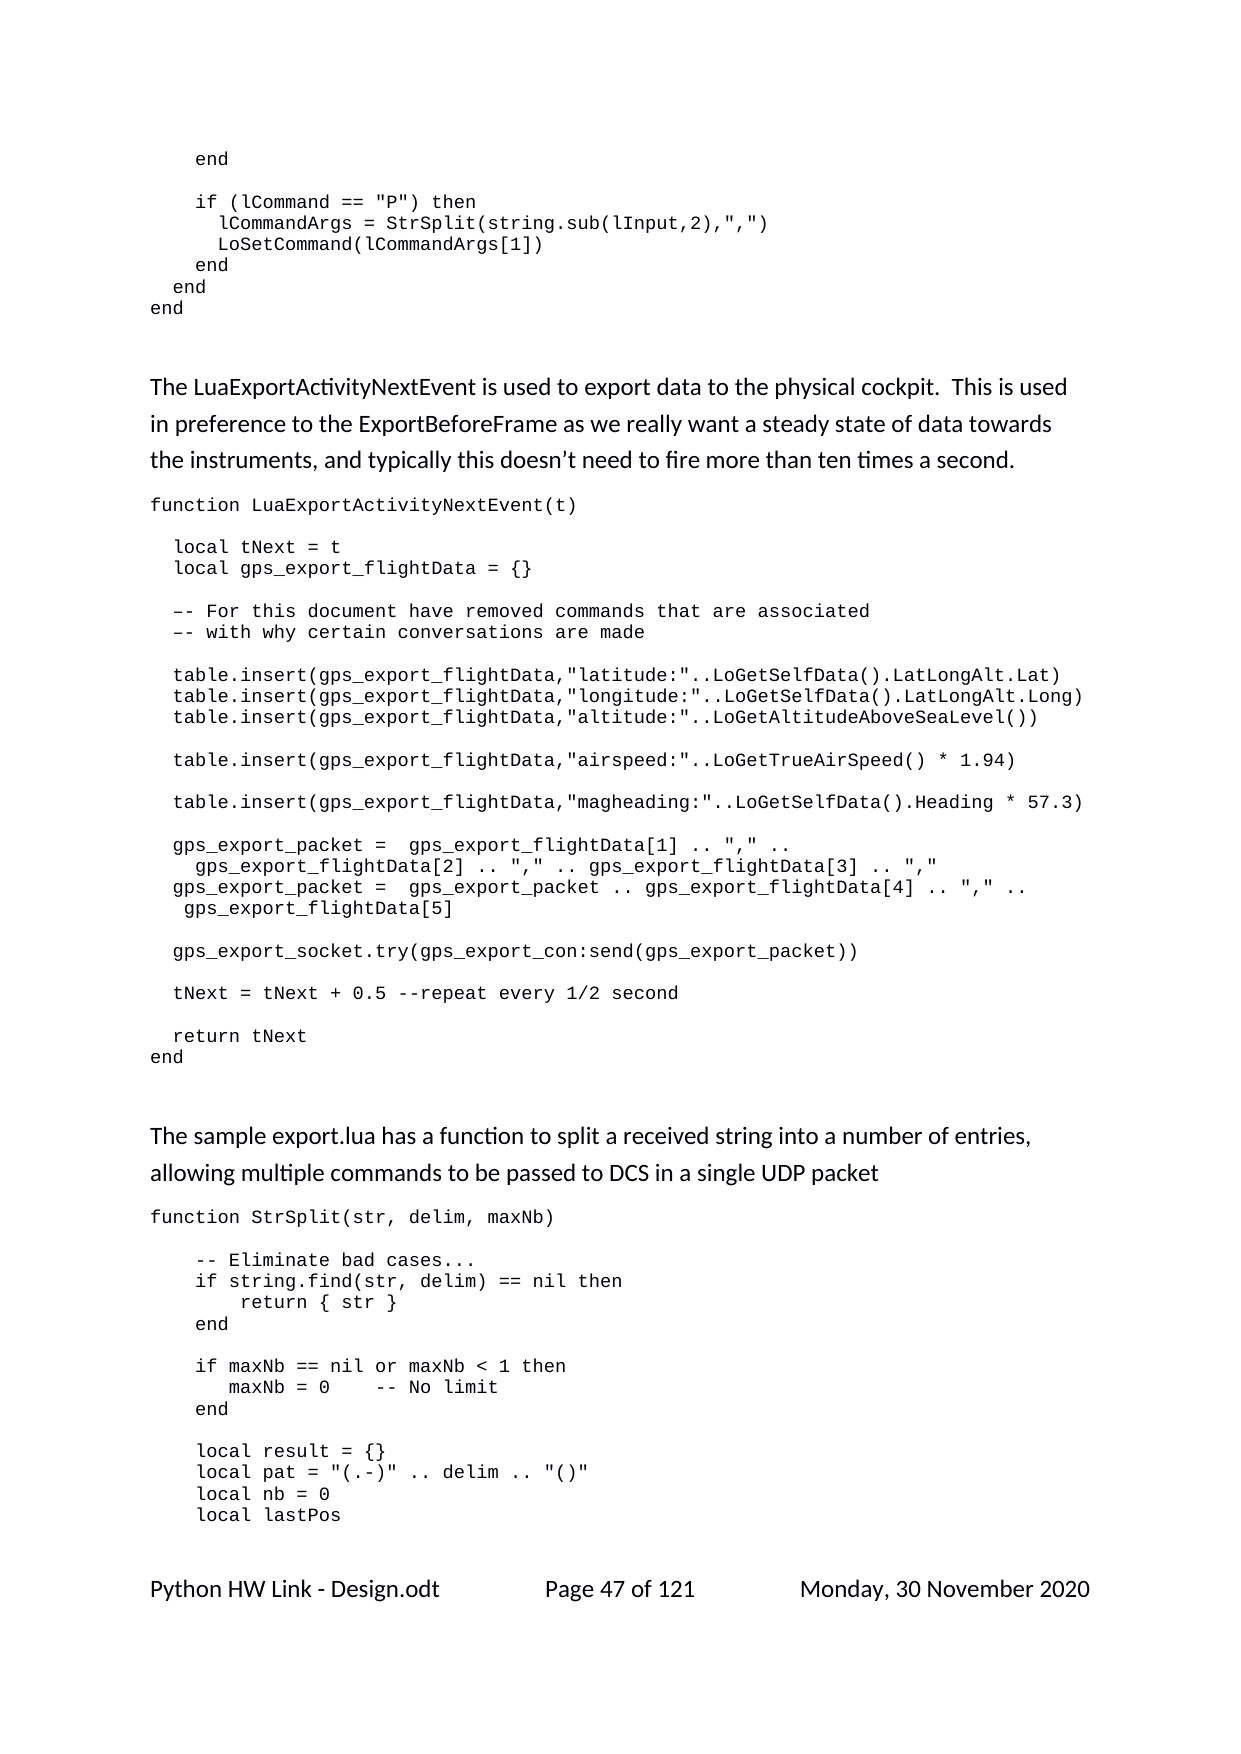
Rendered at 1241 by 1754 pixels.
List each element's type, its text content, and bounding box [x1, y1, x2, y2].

text if (lCommand == "P") then [150, 192, 1090, 214]
text return { str } [150, 1293, 1090, 1314]
text The sample export.lua has a function to split a received string into a number of entries, allowing multiple commands to be passed to DCS in a single UDP packet [150, 1120, 1090, 1187]
text gps_export_socket.try(gps_export_con:send(gps_export_packet)) [150, 942, 1090, 963]
text end [150, 1399, 1090, 1421]
text The LuaExportActivityNextEvent is used to export data to the physical cockpit. This is used in preference to the ExportBeforeFrame as we really want a steady state of data towards the instruments, and typically this doesn’t need to fire more than ten times a second. [150, 371, 1090, 475]
text tNext = tNext + 0.5 --repeat every 1/2 second [150, 984, 1090, 1005]
text gps_export_packet = gps_export_packet .. gps_export_flightData[4] .. "," .. [150, 878, 1090, 899]
text –- For this document have removed commands that are associated [150, 602, 1090, 623]
text local tNext = t [150, 538, 1090, 559]
text if maxNb == nil or maxNb < 1 then [150, 1357, 1090, 1378]
text local result = {} [150, 1442, 1090, 1463]
text maxNb = 0 -- No limit [150, 1378, 1090, 1399]
text lCommandArgs = StrSplit(string.sub(lInput,2),",") [150, 214, 1090, 235]
text LoSetCommand(lCommandArgs[1]) [150, 235, 1090, 256]
text end [150, 150, 1090, 171]
text -- Eliminate bad cases... [150, 1251, 1090, 1272]
text table.insert(gps_export_flightData,"latitude:"..LoGetSelfData().LatLongAlt.Lat) [150, 665, 1090, 687]
text function LuaExportActivityNextEvent(t) [150, 495, 1090, 517]
text end [150, 277, 1090, 299]
text table.insert(gps_export_flightData,"longitude:"..LoGetSelfData().LatLongAlt.Long) [150, 687, 1090, 708]
text local pat = "(.-)" .. delim .. "()" [150, 1463, 1090, 1484]
text end [150, 299, 1090, 320]
text –- with why certain conversations are made [150, 623, 1090, 644]
text return tNext [150, 1027, 1090, 1048]
text if string.find(str, delim) == nil then [150, 1272, 1090, 1293]
text end [150, 1314, 1090, 1336]
text local nb = 0 [150, 1484, 1090, 1506]
text gps_export_packet = gps_export_flightData[1] .. "," .. [150, 835, 1090, 857]
text gps_export_flightData[2] .. "," .. gps_export_flightData[3] .. "," [150, 857, 1090, 878]
text end [150, 256, 1090, 277]
text function StrSplit(str, delim, maxNb) [150, 1208, 1090, 1229]
text table.insert(gps_export_flightData,"airspeed:"..LoGetTrueAirSpeed() * 1.94) [150, 750, 1090, 772]
text table.insert(gps_export_flightData,"altitude:"..LoGetAltitudeAboveSeaLevel()) [150, 708, 1090, 729]
text table.insert(gps_export_flightData,"magheading:"..LoGetSelfData().Heading * 57.3) [150, 793, 1090, 814]
text gps_export_flightData[5] [150, 899, 1090, 920]
text end [150, 1048, 1090, 1069]
text local lastPos [150, 1506, 1090, 1527]
text local gps_export_flightData = {} [150, 559, 1090, 580]
